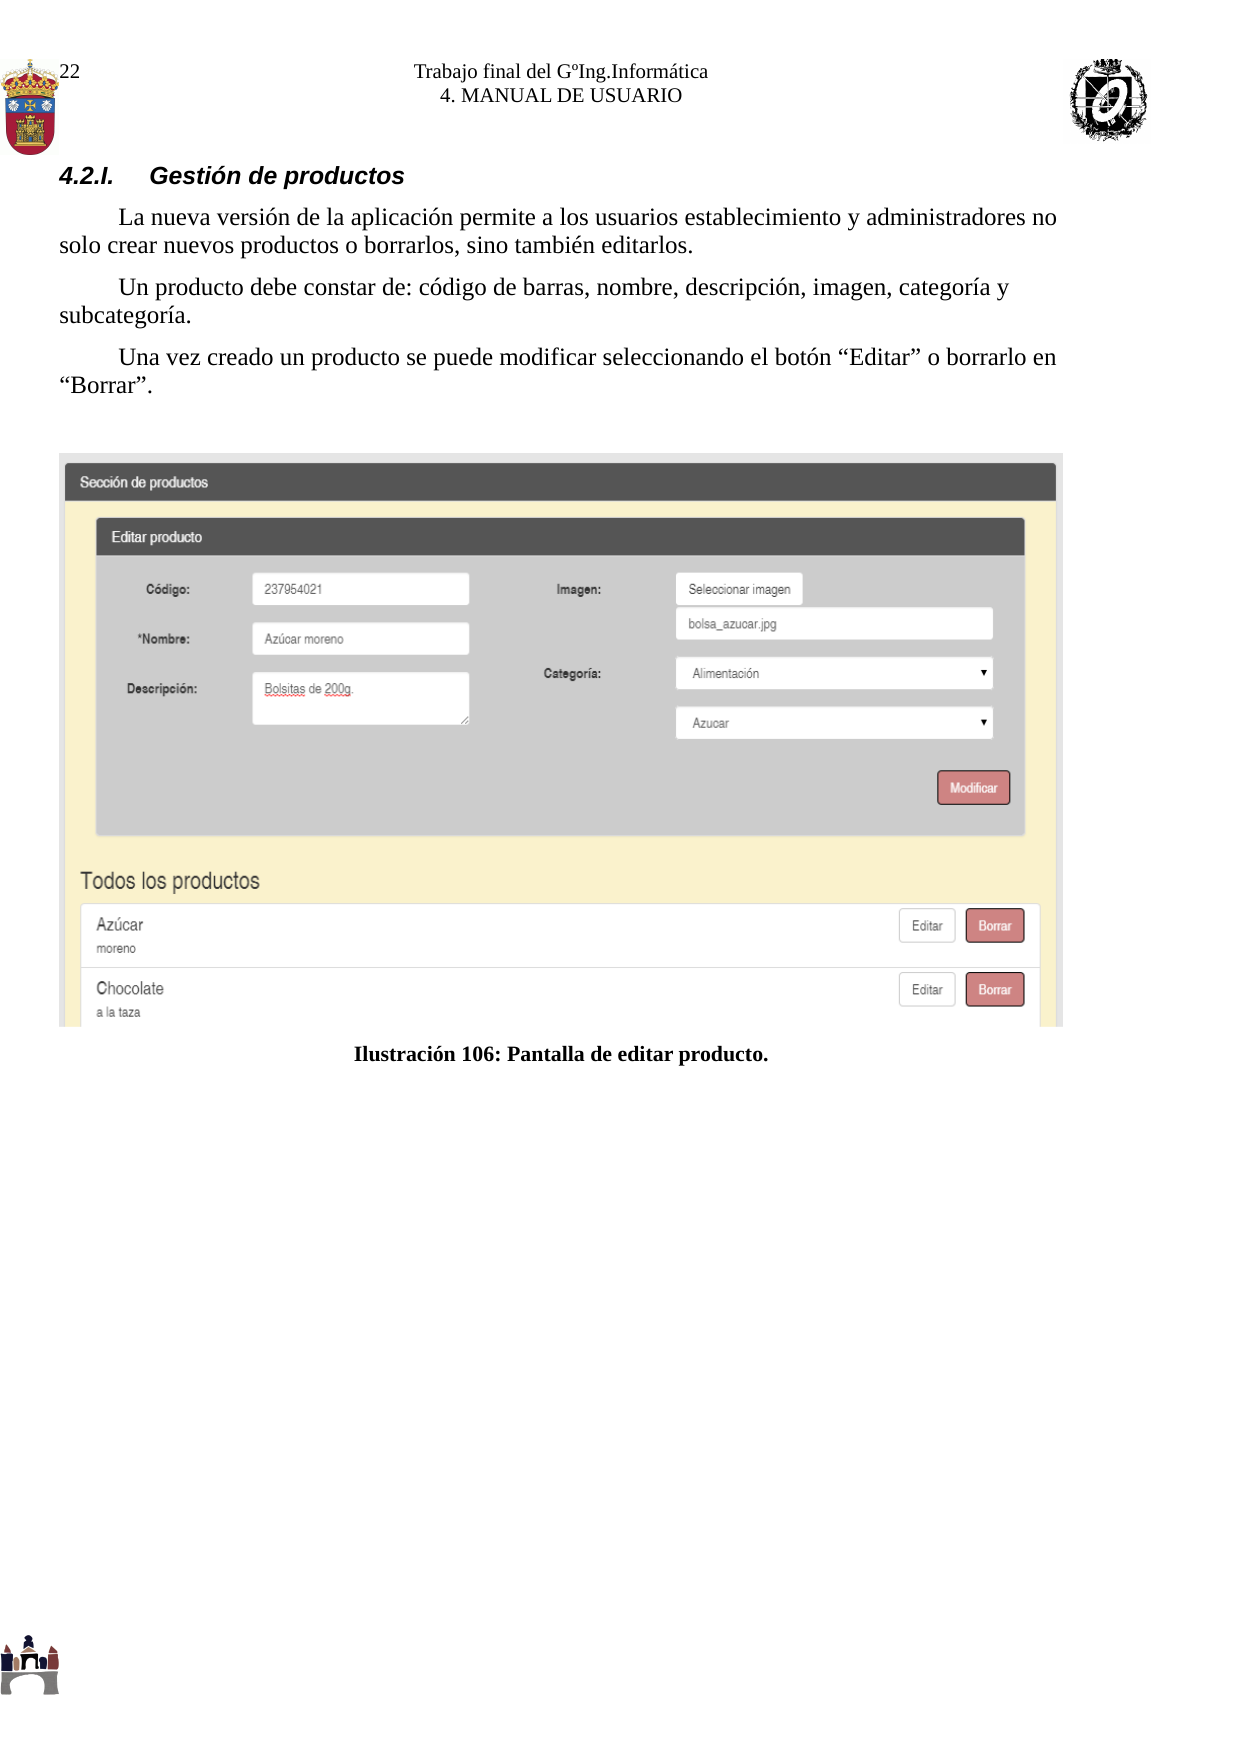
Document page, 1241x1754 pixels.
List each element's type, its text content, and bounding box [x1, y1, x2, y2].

text Un producto debe constar de: código de barras, nombre, descripción, imagen, categoría y subcategoría. [59, 272, 1063, 329]
text Una vez creado un producto se puede modificar seleccionando el botón “Editar” o borrarlo en “Borrar”. [59, 342, 1063, 399]
picture [0, 59, 59, 155]
picture [0, 1634, 59, 1695]
text La nueva versión de la aplicación permite a los usuarios establecimiento y administradores no solo crear nuevos productos o borrarlos, sino también editarlos. [59, 202, 1063, 259]
text Ilustración 23: Pantalla de editar producto. [59, 1041, 1063, 1066]
subtitle Gestión de productos [59, 161, 1063, 190]
picture [1063, 59, 1152, 144]
picture [59, 453, 1063, 1041]
